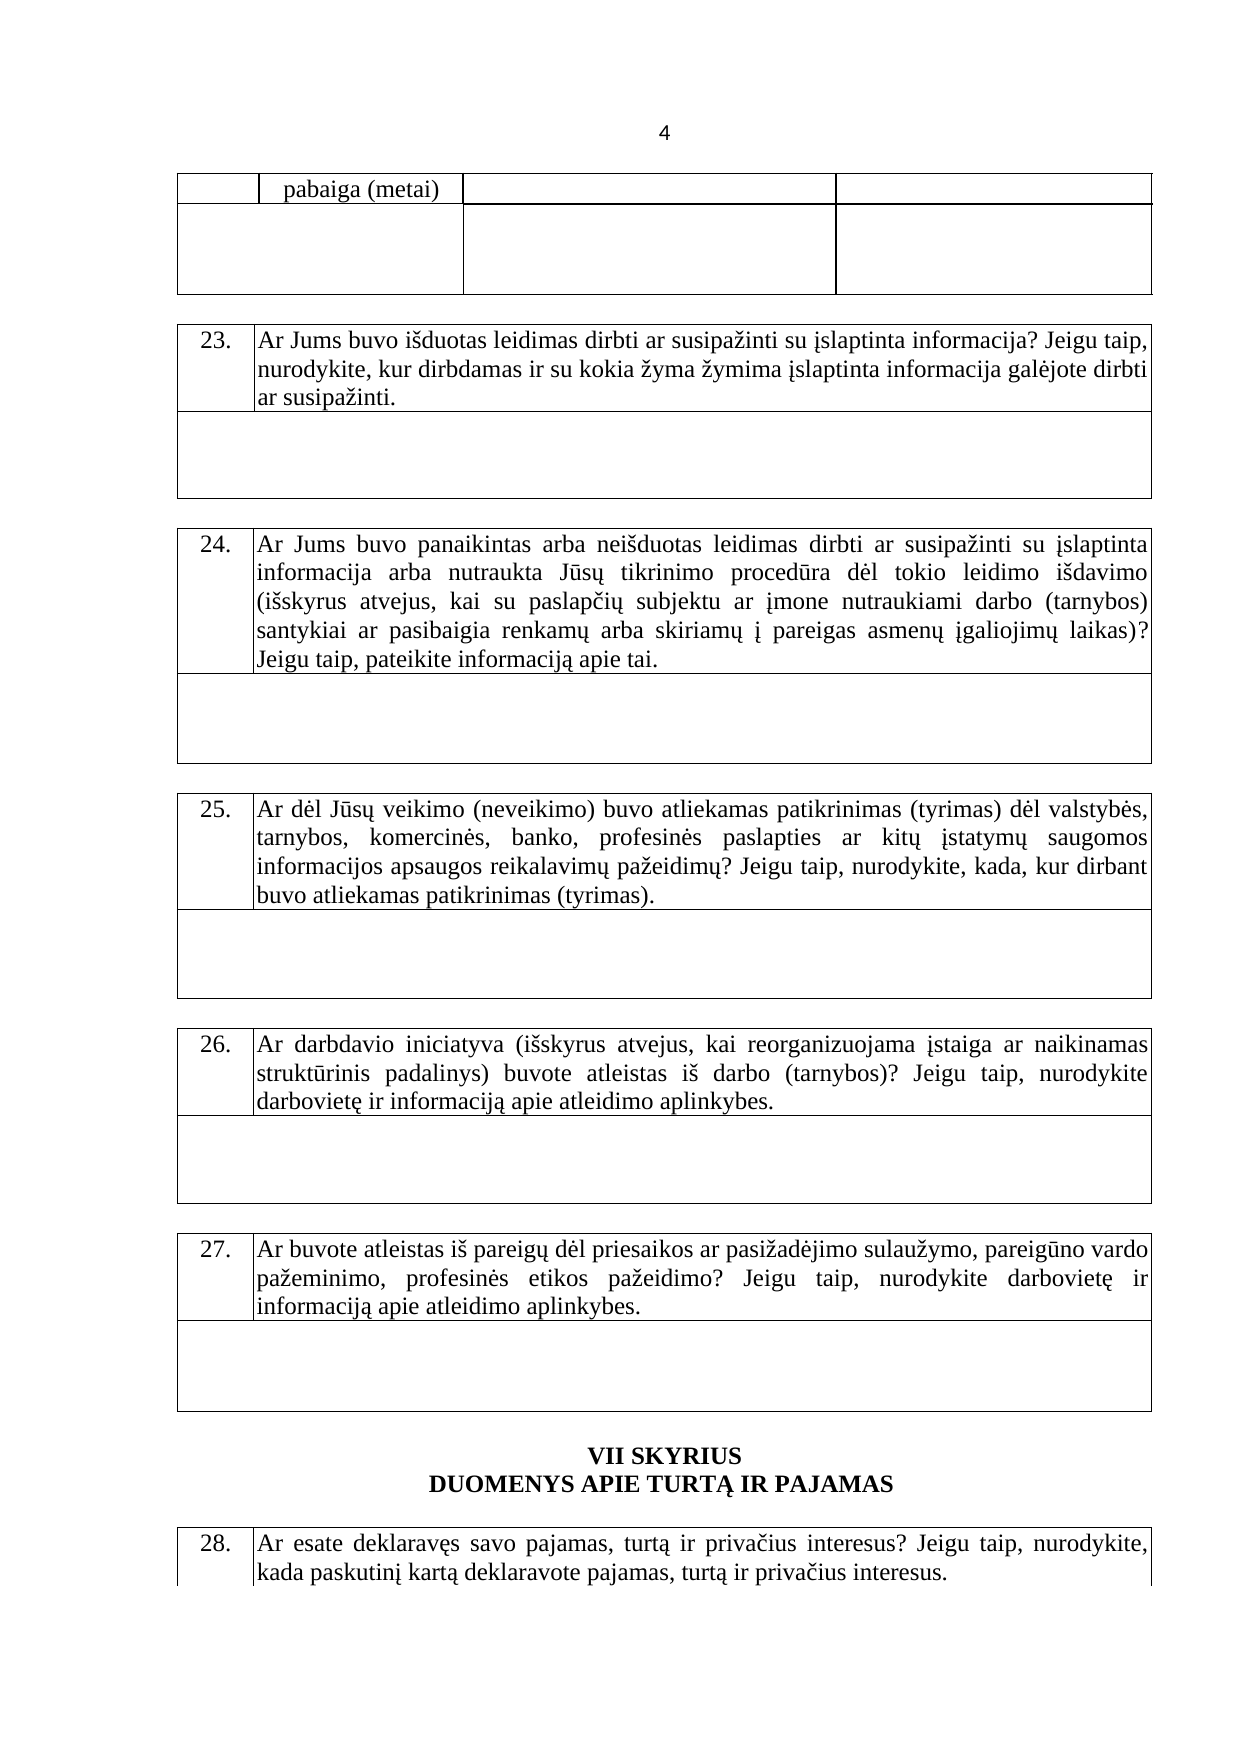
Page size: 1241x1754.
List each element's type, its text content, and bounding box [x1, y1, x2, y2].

table_header Ar Jums buvo panaikintas arba neišduotas leidimas dirbti ar susipažinti su įslaptinta informacija arba nutraukta Jūsų tikrinimo procedūra dėl tokio leidimo išdavimo (išskyrus atvejus, kai su paslapčių subjektu ar įmone nutraukiami darbo (tarnybos) santykiai ar pasibaigia renkamų arba skiriamų į pareigas asmenų įgaliojimų laikas)? Jeigu taip, pateikite informaciją apie tai. [254, 529, 1151, 672]
table_header Ar darbdavio iniciatyva (išskyrus atvejus, kai reorganizuojama įstaiga ar naikinamas struktūrinis padalinys) buvote atleistas iš darbo (tarnybos)? Jeigu taip, nurodykite darbovietę ir informaciją apie atleidimo aplinkybes. [254, 1029, 1151, 1115]
table_cell [464, 205, 835, 293]
table_cell [837, 205, 1151, 293]
table_cell [178, 1321, 1151, 1411]
table_header [464, 174, 835, 203]
table_header Ar Jums buvo išduotas leidimas dirbti ar susipažinti su įslaptinta informacija? Jeigu taip, nurodykite, kur dirbdamas ir su kokia žyma žymima įslaptinta informacija galėjote dirbti ar susipažinti. [255, 325, 1151, 411]
table_header Ar dėl Jūsų veikimo (neveikimo) buvo atliekamas patikrinimas (tyrimas) dėl valstybės, tarnybos, komercinės, banko, profesinės paslapties ar kitų įstatymų saugomos informacijos apsaugos reikalavimų pažeidimų? Jeigu taip, nurodykite, kada, kur dirbant buvo atliekamas patikrinimas (tyrimas). [254, 794, 1151, 909]
table_cell [178, 204, 463, 293]
table_header 27. [178, 1234, 253, 1320]
table_cell [178, 412, 1151, 498]
table_cell [178, 1116, 1151, 1203]
table_header [178, 174, 258, 203]
table_header 23. [178, 325, 254, 411]
text duomenys apie turtą ir Pajamas [177, 1469, 1152, 1498]
table_header [837, 174, 1151, 203]
table_header 28. [178, 1528, 253, 1586]
table_header 25. [178, 794, 253, 909]
table_header 24. [178, 529, 253, 672]
table_header pabaiga (metai) [260, 174, 462, 203]
table_cell [178, 674, 1151, 763]
table_header 26. [178, 1029, 253, 1115]
table_header Ar esate deklaravęs savo pajamas, turtą ir privačius interesus? Jeigu taip, nurodykite, kada paskutinį kartą deklaravote pajamas, turtą ir privačius interesus. [254, 1528, 1151, 1586]
table_header Ar buvote atleistas iš pareigų dėl priesaikos ar pasižadėjimo sulaužymo, pareigūno vardo pažeminimo, profesinės etikos pažeidimo? Jeigu taip, nurodykite darbovietę ir informaciją apie atleidimo aplinkybes. [254, 1234, 1151, 1320]
table_cell [178, 910, 1151, 998]
text VII SKYRIUS [177, 1441, 1152, 1469]
